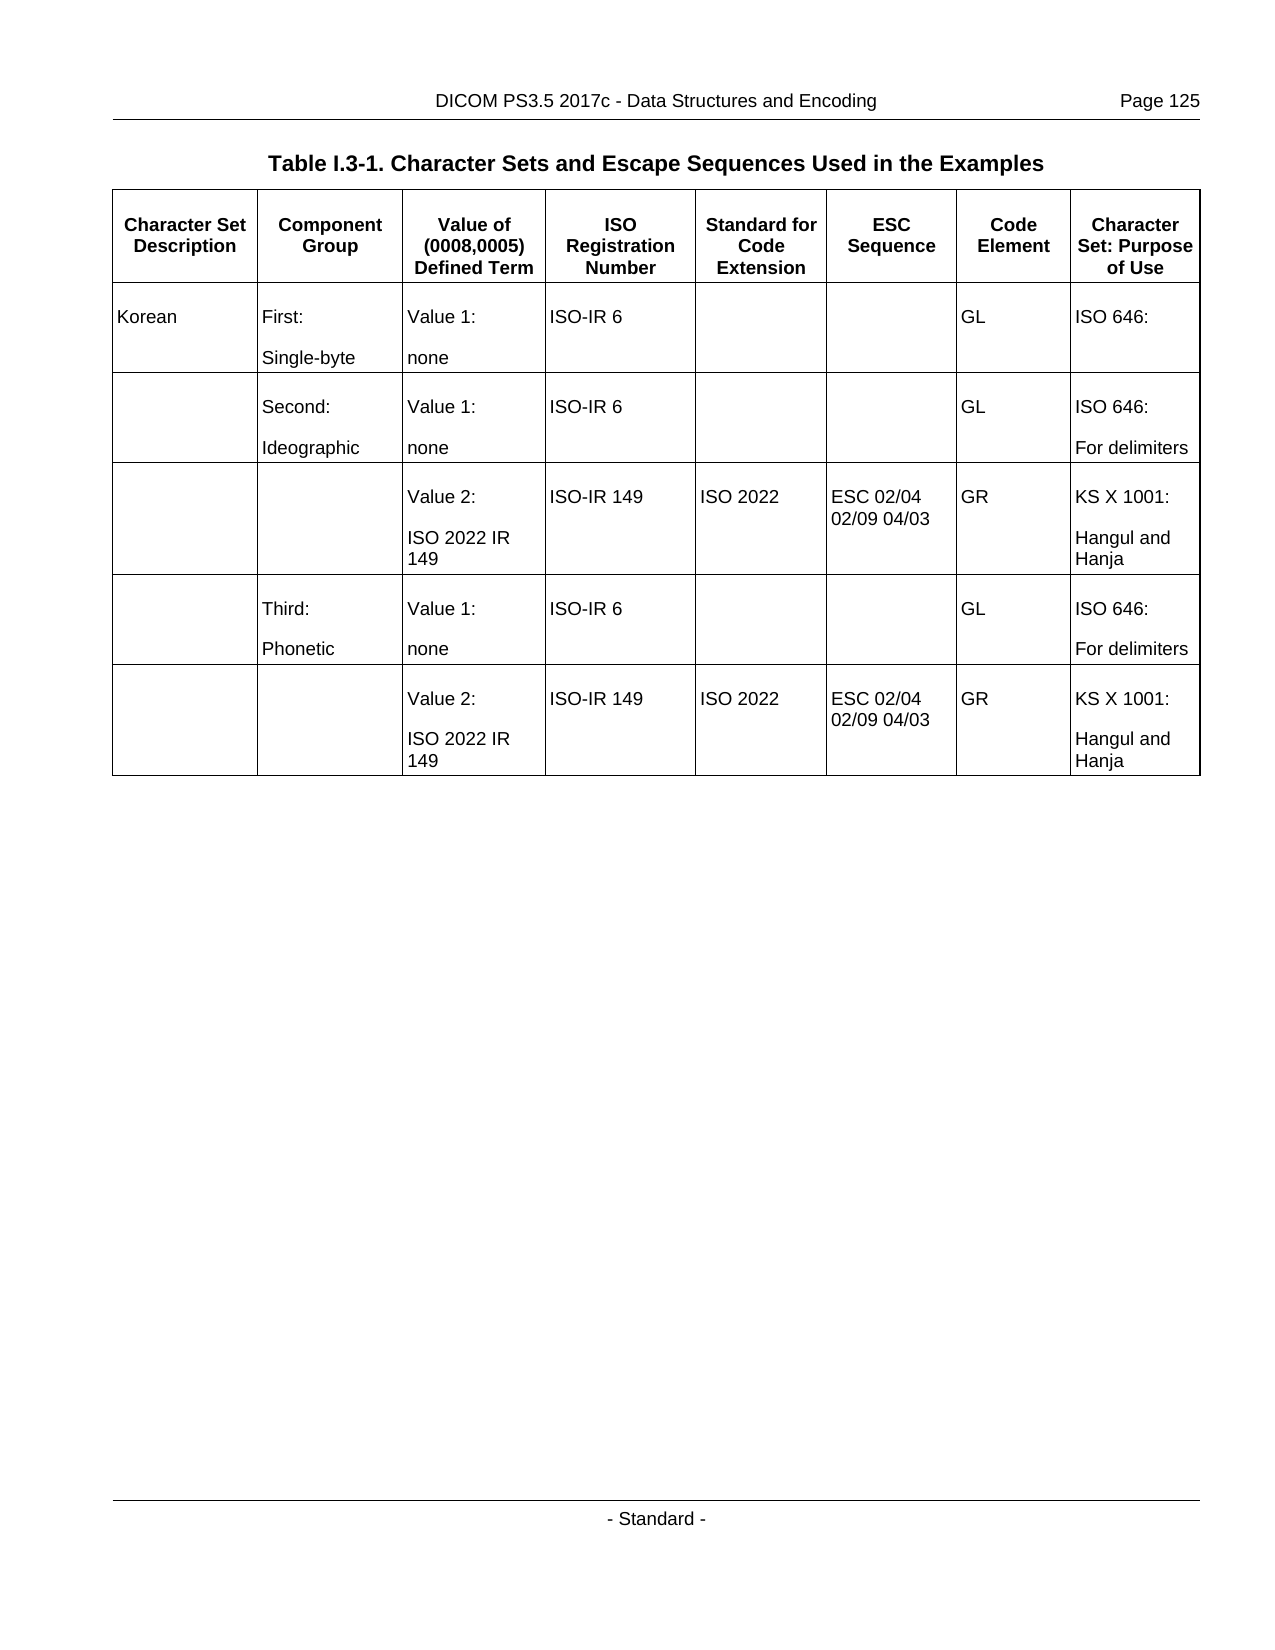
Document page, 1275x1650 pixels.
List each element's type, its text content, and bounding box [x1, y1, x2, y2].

table_cell ISO-IR 6 [546, 575, 695, 664]
table_cell Value 1: none [403, 373, 545, 462]
table_cell ISO-IR 149 [546, 665, 695, 775]
table_header Standard for Code Extension [696, 190, 826, 282]
table_cell KS X 1001: Hangul and Hanja [1071, 665, 1199, 775]
table_cell Value 2: ISO 2022 IR 149 [403, 463, 545, 574]
table_cell [827, 283, 956, 372]
table_cell ISO 2022 [696, 463, 826, 574]
table_cell ISO 646: For delimiters [1071, 575, 1199, 664]
table_cell ISO 646: For delimiters [1071, 373, 1199, 462]
table_header Component Group [258, 190, 402, 282]
table_cell [113, 575, 257, 664]
table_cell KS X 1001: Hangul and Hanja [1071, 463, 1199, 574]
table_cell [258, 463, 402, 574]
table_cell [827, 373, 956, 462]
table_cell [696, 283, 826, 372]
table_header ESC Sequence [827, 190, 956, 282]
table_cell Third: Phonetic [258, 575, 402, 664]
table_cell GL [957, 373, 1070, 462]
table_cell [696, 575, 826, 664]
table_cell ISO 2022 [696, 665, 826, 775]
table_header Character Set: Purpose of Use [1071, 190, 1199, 282]
table_cell [827, 575, 956, 664]
table_cell [113, 665, 257, 775]
table_cell ISO-IR 6 [546, 283, 695, 372]
table_cell GL [957, 575, 1070, 664]
table_cell Korean [113, 283, 257, 372]
table_cell ISO-IR 149 [546, 463, 695, 574]
text Table I.3-1. Character Sets and Escape Sequences Used in the Examples [112, 150, 1200, 176]
table_cell Value 2: ISO 2022 IR 149 [403, 665, 545, 775]
table_cell ESC 02/04 02/09 04/03 [827, 463, 956, 574]
table_header Character Set Description [113, 190, 257, 282]
table_cell GR [957, 665, 1070, 775]
table_cell [113, 463, 257, 574]
table_cell ISO-IR 6 [546, 373, 695, 462]
table_header ISO Registration Number [546, 190, 695, 282]
table_cell [696, 373, 826, 462]
table_cell First: Single-byte [258, 283, 402, 372]
table_cell Value 1: none [403, 283, 545, 372]
table_cell ESC 02/04 02/09 04/03 [827, 665, 956, 775]
table_cell Second: Ideographic [258, 373, 402, 462]
table_cell GL [957, 283, 1070, 372]
table_cell [113, 373, 257, 462]
table_cell ISO 646: [1071, 283, 1199, 372]
table_cell [258, 665, 402, 775]
table_header Value of (0008,0005) Defined Term [403, 190, 545, 282]
table_cell GR [957, 463, 1070, 574]
table_cell Value 1: none [403, 575, 545, 664]
table_header Code Element [957, 190, 1070, 282]
